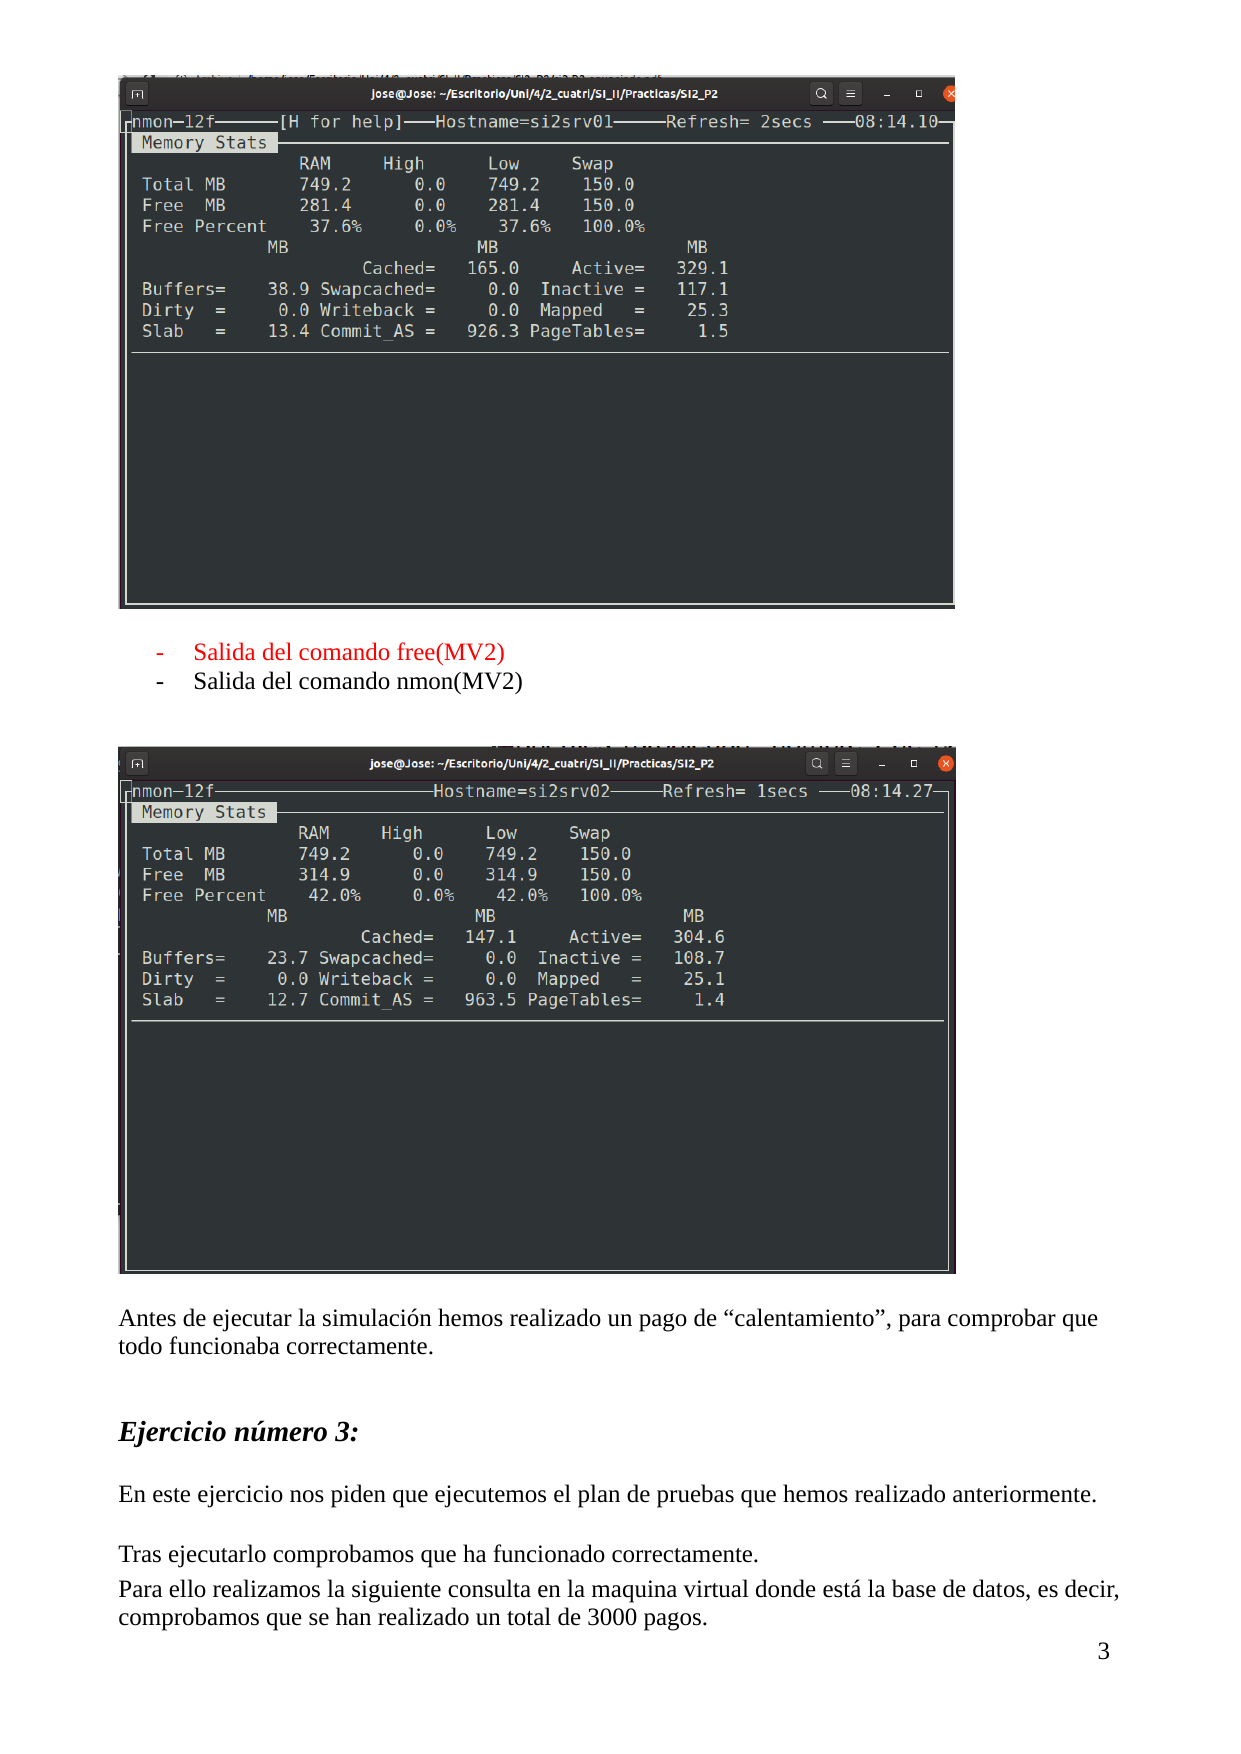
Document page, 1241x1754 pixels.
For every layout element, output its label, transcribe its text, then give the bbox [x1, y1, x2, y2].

text Antes de ejecutar la simulación hemos realizado un pago de “calentamiento”, para comprobar que todo funcionaba correctamente. [118, 1303, 1122, 1360]
subtitle En este ejercicio nos piden que ejecutemos el plan de pruebas que hemos realizado anteriormente. [118, 1479, 1122, 1507]
list Salida del comando free(MV2) [156, 637, 1122, 666]
text Para ello realizamos la siguiente consulta en la maquina virtual donde está la base de datos, es decir, comprobamos que se han realizado un total de 3000 pagos. [118, 1574, 1122, 1631]
subtitle Ejercicio número 3: [118, 1414, 1122, 1447]
subtitle Tras ejecutarlo comprobamos que ha funcionado correctamente. [118, 1539, 1122, 1567]
list Salida del comando nmon(MV2) [156, 666, 1122, 695]
